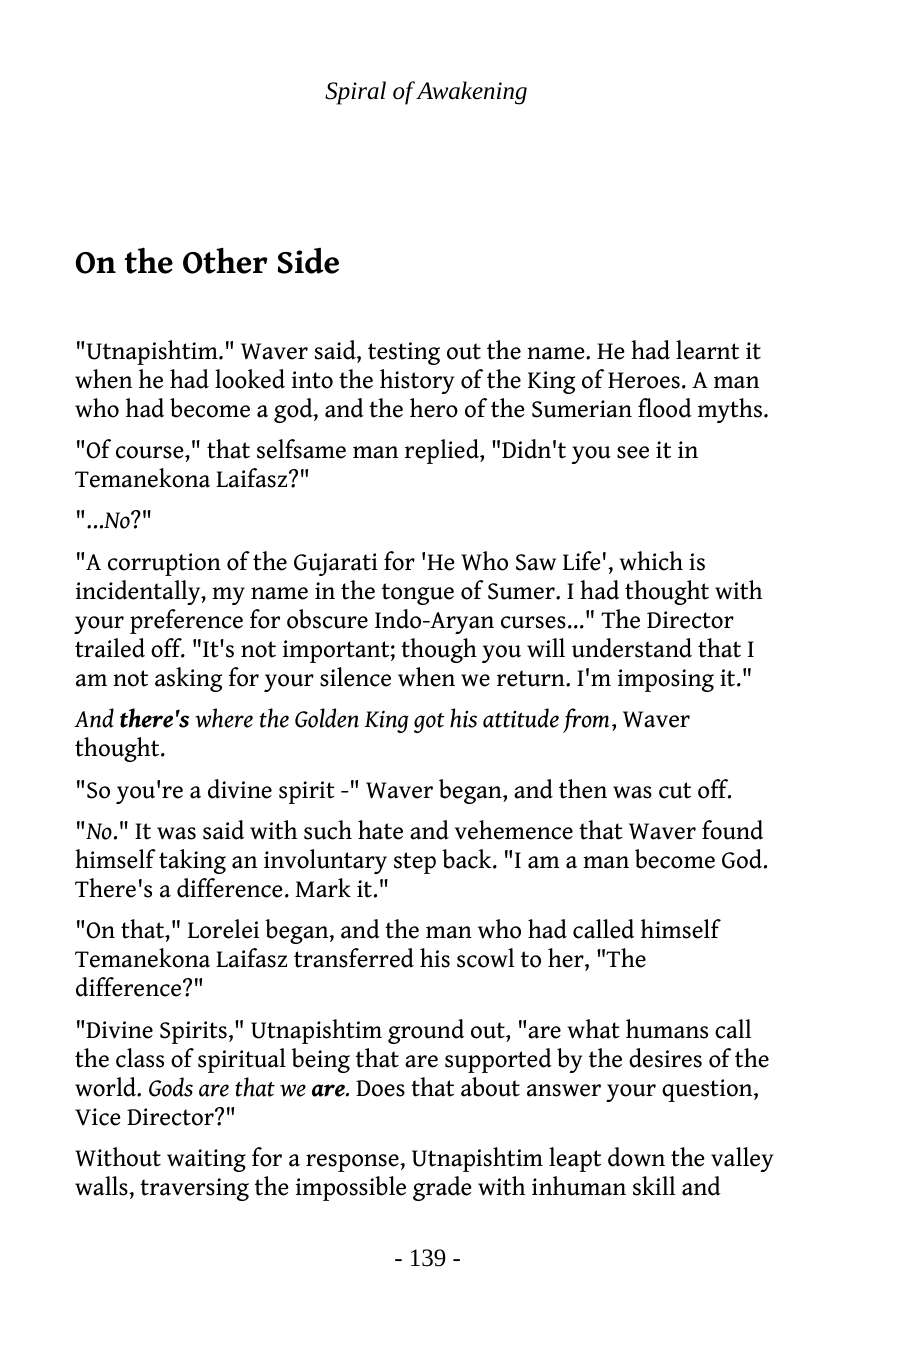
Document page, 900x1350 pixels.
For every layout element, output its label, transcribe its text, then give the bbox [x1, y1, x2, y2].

text And there's where the Golden King got his attitude from, Waver thought. [75, 706, 780, 764]
text "On that," Lorelei began, and the man who had called himself Temanekona Laifasz transferred his scowl to her, "The difference?" [75, 917, 780, 1004]
text "Of course," that selfsame man replied, "Didn't you see it in Temanekona Laifasz?" [75, 437, 780, 494]
text "Utnapishtim." Waver said, testing out the name. He had learnt it when he had looked into the history of the King of Heroes. A man who had become a god, and the hero of the Sumerian flood myths. [75, 337, 780, 424]
text "Divine Spirits," Utnapishtim ground out, "are what humans call the class of spiritual being that are supported by the desires of the world. Gods are that we are. Does that about answer your question, Vice Director?" [75, 1016, 780, 1132]
text "No." It was said with such hate and vehemence that Waver found himself taking an involuntary step back. "I am a man become God. There's a difference. Mark it." [75, 818, 780, 904]
text "So you're a divine spirit -" Waver began, and then was cut off. [75, 776, 780, 805]
text Without waiting for a response, Utnapishtim leapt down the valley walls, traversing the impossible grade with inhuman skill and [75, 1145, 780, 1203]
text "A corruption of the Gujarati for 'He Who Saw Life', which is incidentally, my name in the tongue of Sumer. I had thought with your preference for obscure Indo-Aryan curses..." The Director trailed off. "It's not important; though you will understand that I am not asking for your silence when we return. I'm imposing it." [75, 548, 780, 693]
subtitle On the Other Side [75, 244, 780, 283]
text "...No?" [75, 507, 780, 536]
